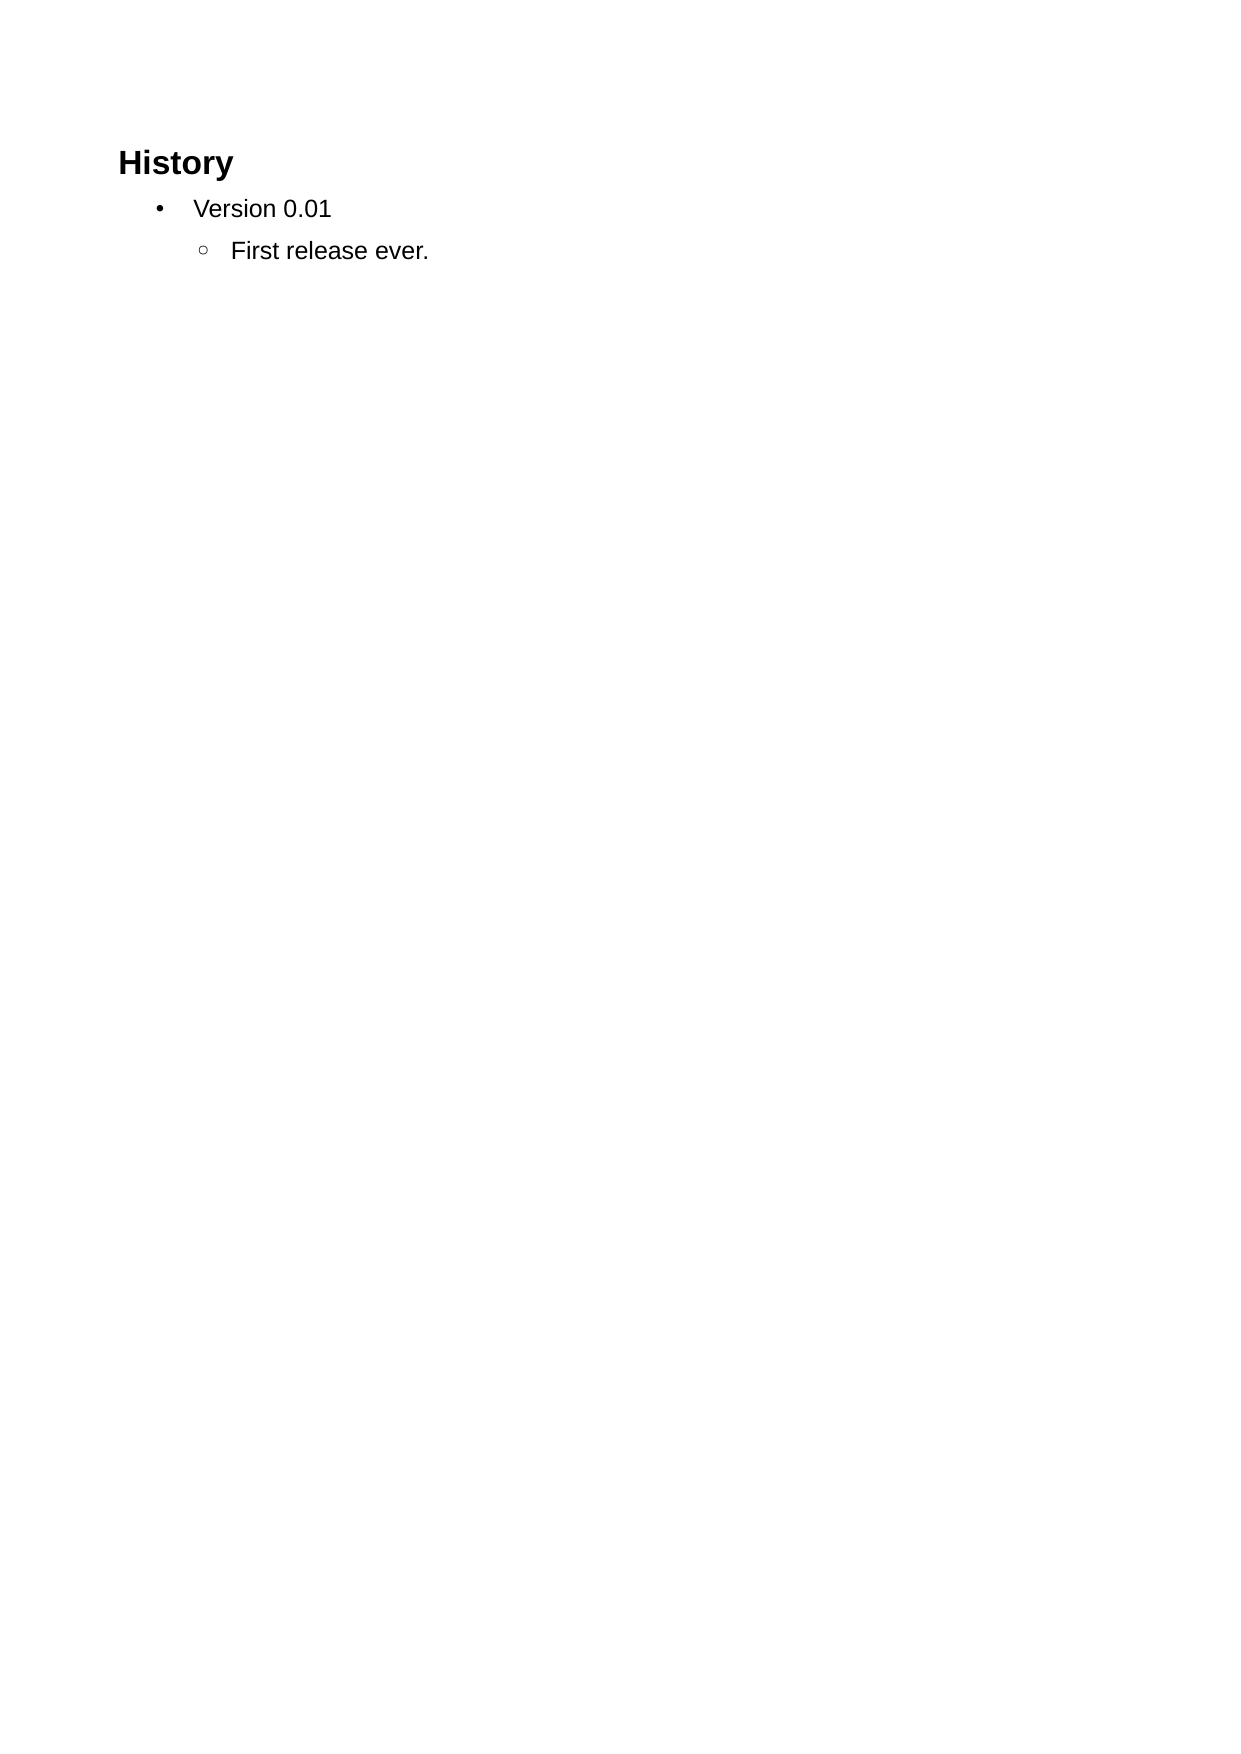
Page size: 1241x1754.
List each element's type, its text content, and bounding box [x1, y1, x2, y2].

subtitle History [118, 143, 1122, 182]
list Version 0.01 [156, 194, 1122, 223]
list First release ever. [193, 236, 1122, 264]
